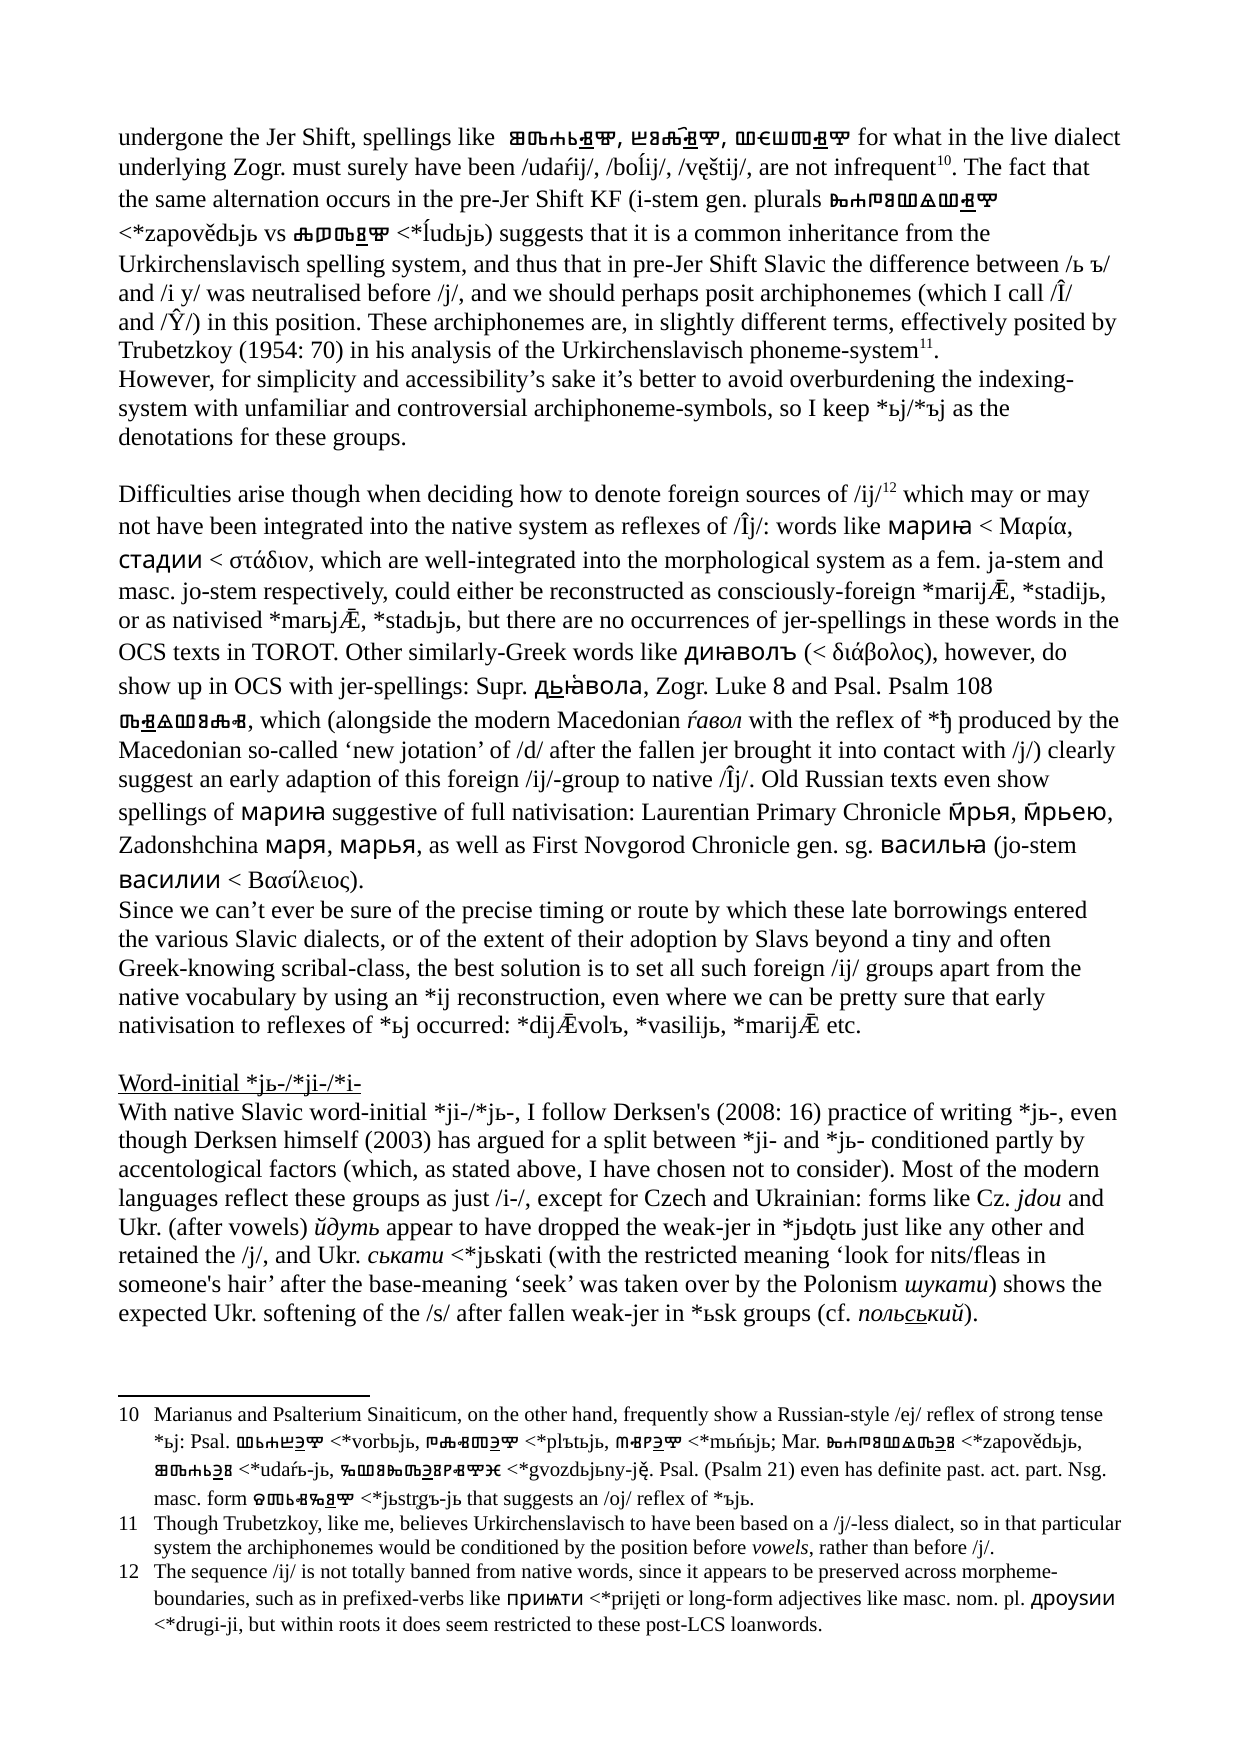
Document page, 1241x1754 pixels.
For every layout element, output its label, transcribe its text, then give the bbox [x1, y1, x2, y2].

text Word-initial *jь‑/*ji‑/*i‑ [118, 1068, 1122, 1097]
text Difficulties arise though when deciding how to denote foreign sources of /ij/ which may or may not have been integrated into the native system as reflexes of /Îj/: words like мариꙗ < Μαρία, стадии < στάδιον, which are well-integrated into the morphological system as a fem. ja-stem and masc. jo-stem respectively, could either be reconstructed as consciously-foreign *marijǢ, *stadijь, or as nativised *marьjǢ, *stadьjь, but there are no occurrences of jer-spellings in these words in the OCS texts in TOROT. Other similarly-Greek words like диꙗволъ (< διάβολος), however, do show up in OCS with jer-spellings: Supr. дьꙗ҅вола, Zogr. Luke 8 and Psal. Psalm 108 ⰴⱐⱑⰲⱁⰾⱏ, which (alongside the modern Macedonian ѓавол with the reflex of *ђ produced by the Macedonian so-called ‘new jotation’ of /d/ after the fallen jer brought it into contact with /j/) clearly suggest an early adaption of this foreign /ij/-group to native /Îj/. Old Russian texts even show spellings of мариꙗ suggestive of full nativisation: Laurentian Primary Chronicle м҃рья, м҃рьею, Zadonshchina маря, марья, as well as First Novgorod Chronicle gen. sg. васильꙗ (jo-stem василии < Βασίλειος). [118, 450, 1122, 895]
text Though Trubetzkoy, like me, believes Urkirchenslavisch to have been based on a /j/-less dialect, so in that particular system the archiphonemes would be conditioned by the position before vowels, rather than before /j/. [118, 1511, 1122, 1559]
text With native Slavic word-initial *ji-/*jь-, I follow Derksen's (2008: 16) practice of writing *jь-, even though Derksen himself (2003) has argued for a split between *ji- and *jь- conditioned partly by accentological factors (which, as stated above, I have chosen not to consider). Most of the modern languages reflect these groups as just /i-/, except for Czech and Ukrainian: forms like Cz. jdou and Ukr. (after vowels) йдyть appear to have dropped the weak-jer in *jьdǫtь just like any other and retained the /j/, and Ukr. ськати <*jьskati (with the restricted meaning ‘look for nits/fleas in someone's hair’ after the base-meaning ‘seek’ was taken over by the Polonism шукати) shows the expected Ukr. softening of the /s/ after fallen weak-jer in *ьsk groups (cf. польський). [118, 1097, 1122, 1327]
text undergone the Jer Shift, spellings like ⱆⰴⰰⱃⱐⰺ, ⰱⱁⰾ҄ⱐⰹ, ⰲⱔⱎⱅⱐⰹ for what in the live dialect underlying Zogr. must surely have been /udaŕij/, /boĺij/, /vęštij/, are not infrequent. The fact that the same alternation occurs in the pre-Jer Shift KF (i-stem gen. plurals ⰸⰰⱂⱁⰲⱑⰲⱐⰹ <*zapovědьjь vs ⰾⱓⰴⰻⰺ <*ĺudьjь) suggests that it is a common inheritance from the Urkirchenslavisch spelling system, and thus that in pre-Jer Shift Slavic the difference between /ь ъ/ and /i y/ was neutralised before /j/, and we should perhaps posit archiphonemes (which I call /Î/ and /Ŷ/) in this position. These archiphonemes are, in slightly different terms, effectively posited by Trubetzkoy (1954: 70) in his analysis of the Urkirchenslavisch phoneme-system. [118, 118, 1122, 364]
text Since we can’t ever be sure of the precise timing or route by which these late borrowings entered the various Slavic dialects, or of the extent of their adoption by Slavs beyond a tiny and often Greek-knowing scribal-class, the best solution is to set all such foreign /ij/ groups apart from the native vocabulary by using an *ij reconstruction, even where we can be pretty sure that early nativisation to reflexes of *ьj occurred: *dijǢvolъ, *vasilijь, *marijǢ etc. [118, 895, 1122, 1039]
text However, for simplicity and accessibility’s sake it’s better to avoid overburdening the indexing-system with unfamiliar and controversial archiphoneme-symbols, so I keep *ьj/*ъj as the denotations for these groups. [118, 364, 1122, 450]
text Marianus and Psalterium Sinaiticum, on the other hand, frequently show a Russian-style /ej/ reflex of strong tense *ьj: Psal. ⰲⱃⰰⰱⰵⰹ <*vorbьjь, ⱂⰾⱏⱅⰵⰹ <*plъtьjь, ⰿⱐⱀⰵⰹ <*mьńьjь; Mar. ⰸⰰⱂⱁⰲⱑⰴⰵⰻ <*zapovědьjь, ⱆⰴⰰⱃⰵⰻ <*udaŕь-jь, ⰳⰲⱁⰸⰴⰵⰻⱀⱏⰹⱗ <*gvozdьjьny-ję̌. Psal. (Psalm 21) even has definite past. act. part. Nsg. masc. form ⱄⱅⱃⱏⰳⱁⰹ <*jьstr̥gъ‑jь that suggests an /oj/ reflex of *ъjь. [118, 1402, 1122, 1511]
text The sequence /ij/ is not totally banned from native words, since it appears to be preserved across morpheme-boundaries, such as in prefixed-verbs like приѩти <*prijęti or long-form adjectives like masc. nom. pl. дроуѕии <*drugi-ji, but within roots it does seem restricted to these post-LCS loanwords. [118, 1559, 1122, 1636]
